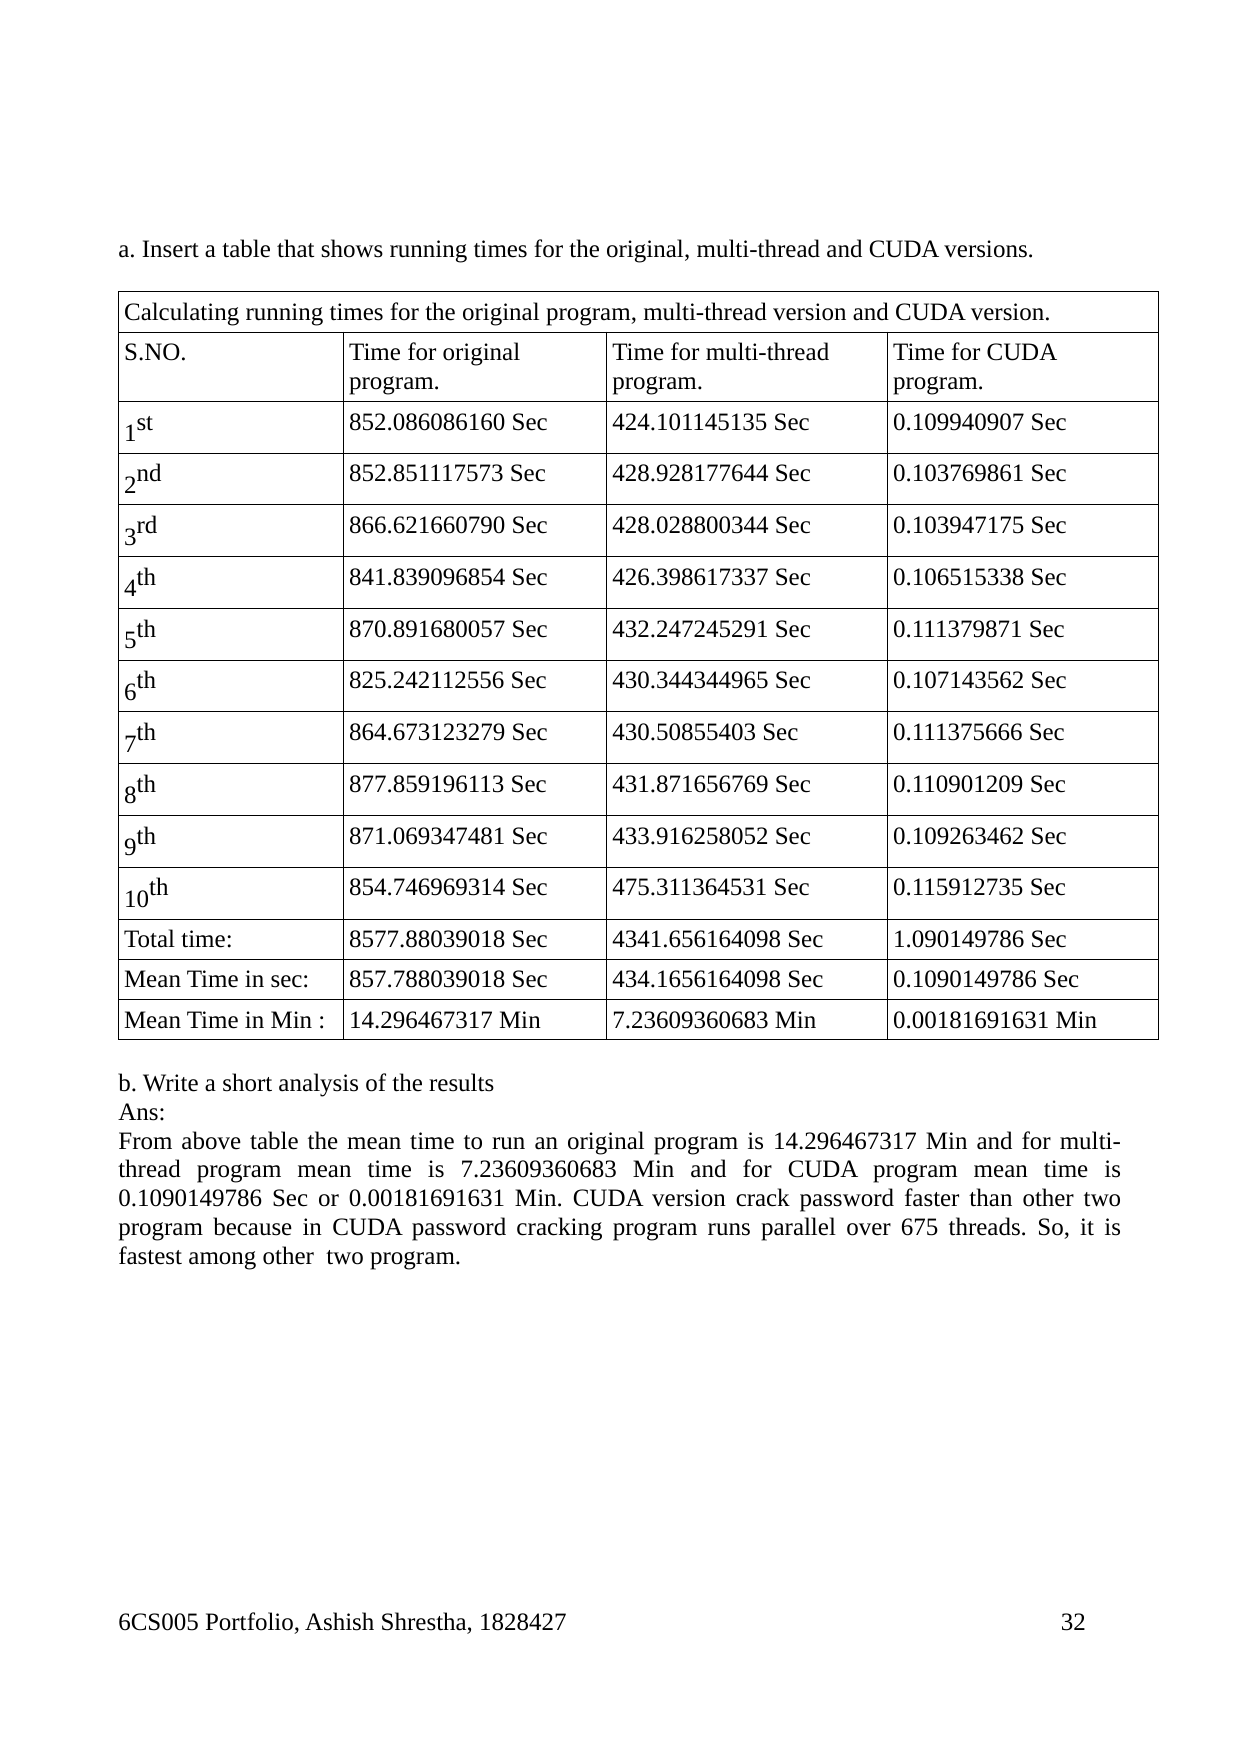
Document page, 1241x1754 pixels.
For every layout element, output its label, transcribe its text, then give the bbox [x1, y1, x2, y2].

table_cell 0.106515338 Sec [888, 557, 1158, 608]
table_cell 4341.656164098 Sec [607, 920, 887, 959]
table_cell 10th [119, 868, 343, 918]
table_cell 866.621660790 Sec [344, 505, 606, 556]
table_cell S.NO. [119, 333, 343, 401]
table_cell Time for CUDA program. [888, 333, 1158, 401]
table_cell 0.1090149786 Sec [888, 960, 1158, 999]
table_cell 428.928177644 Sec [607, 454, 887, 504]
table_cell 0.111379871 Sec [888, 609, 1158, 659]
table_cell 1.090149786 Sec [888, 920, 1158, 959]
table_cell 430.50855403 Sec [607, 712, 887, 763]
table_cell 3rd [119, 505, 343, 556]
table_cell 854.746969314 Sec [344, 868, 606, 918]
table_cell 14.296467317 Min [344, 1000, 606, 1039]
table_cell 0.107143562 Sec [888, 661, 1158, 711]
table_cell 0.103947175 Sec [888, 505, 1158, 556]
table_cell 0.00181691631 Min [888, 1000, 1158, 1039]
table_header Calculating running times for the original program, multi-thread version and CUDA version. [119, 292, 1158, 332]
table_cell 9th [119, 816, 343, 867]
table_cell 475.311364531 Sec [607, 868, 887, 918]
text From above table the mean time to run an original program is 14.296467317 Min and for multi-thread program mean time is 7.23609360683 Min and for CUDA program mean time is 0.1090149786 Sec or 0.00181691631 Min. CUDA version crack password faster than other two program because in CUDA password cracking program runs parallel over 675 threads. So, it is fastest among other two program. [118, 1126, 1122, 1269]
text b. Write a short analysis of the results [118, 1068, 1122, 1097]
table_cell 825.242112556 Sec [344, 661, 606, 711]
table_cell 0.103769861 Sec [888, 454, 1158, 504]
table_cell 864.673123279 Sec [344, 712, 606, 763]
table_cell 0.109263462 Sec [888, 816, 1158, 867]
table_cell 434.1656164098 Sec [607, 960, 887, 999]
table_cell 7.23609360683 Min [607, 1000, 887, 1039]
table_cell 0.111375666 Sec [888, 712, 1158, 763]
table_cell Mean Time in sec: [119, 960, 343, 999]
table_cell Time for original program. [344, 333, 606, 401]
text a. Insert a table that shows running times for the original, multi-thread and CUDA versions. [118, 234, 1122, 263]
table_cell 431.871656769 Sec [607, 764, 887, 815]
table_cell 871.069347481 Sec [344, 816, 606, 867]
table_cell Total time: [119, 920, 343, 959]
table_cell 428.028800344 Sec [607, 505, 887, 556]
table_cell 0.110901209 Sec [888, 764, 1158, 815]
table_cell 430.344344965 Sec [607, 661, 887, 711]
table_cell 8th [119, 764, 343, 815]
table_cell 841.839096854 Sec [344, 557, 606, 608]
table_cell 852.086086160 Sec [344, 402, 606, 452]
table_cell 4th [119, 557, 343, 608]
table_cell 870.891680057 Sec [344, 609, 606, 659]
table_cell 852.851117573 Sec [344, 454, 606, 504]
table_cell 7th [119, 712, 343, 763]
table_cell Time for multi-thread program. [607, 333, 887, 401]
table_cell Mean Time in Min : [119, 1000, 343, 1039]
table_cell 0.109940907 Sec [888, 402, 1158, 452]
table_cell 0.115912735 Sec [888, 868, 1158, 918]
table_cell 432.247245291 Sec [607, 609, 887, 659]
table_cell 433.916258052 Sec [607, 816, 887, 867]
table_cell 857.788039018 Sec [344, 960, 606, 999]
table_cell 5th [119, 609, 343, 659]
table_cell 877.859196113 Sec [344, 764, 606, 815]
table_cell 426.398617337 Sec [607, 557, 887, 608]
table_cell 6th [119, 661, 343, 711]
table_cell 424.101145135 Sec [607, 402, 887, 452]
table_cell 1st [119, 402, 343, 452]
table_cell 2nd [119, 454, 343, 504]
table_cell 8577.88039018 Sec [344, 920, 606, 959]
text Ans: [118, 1097, 1122, 1126]
